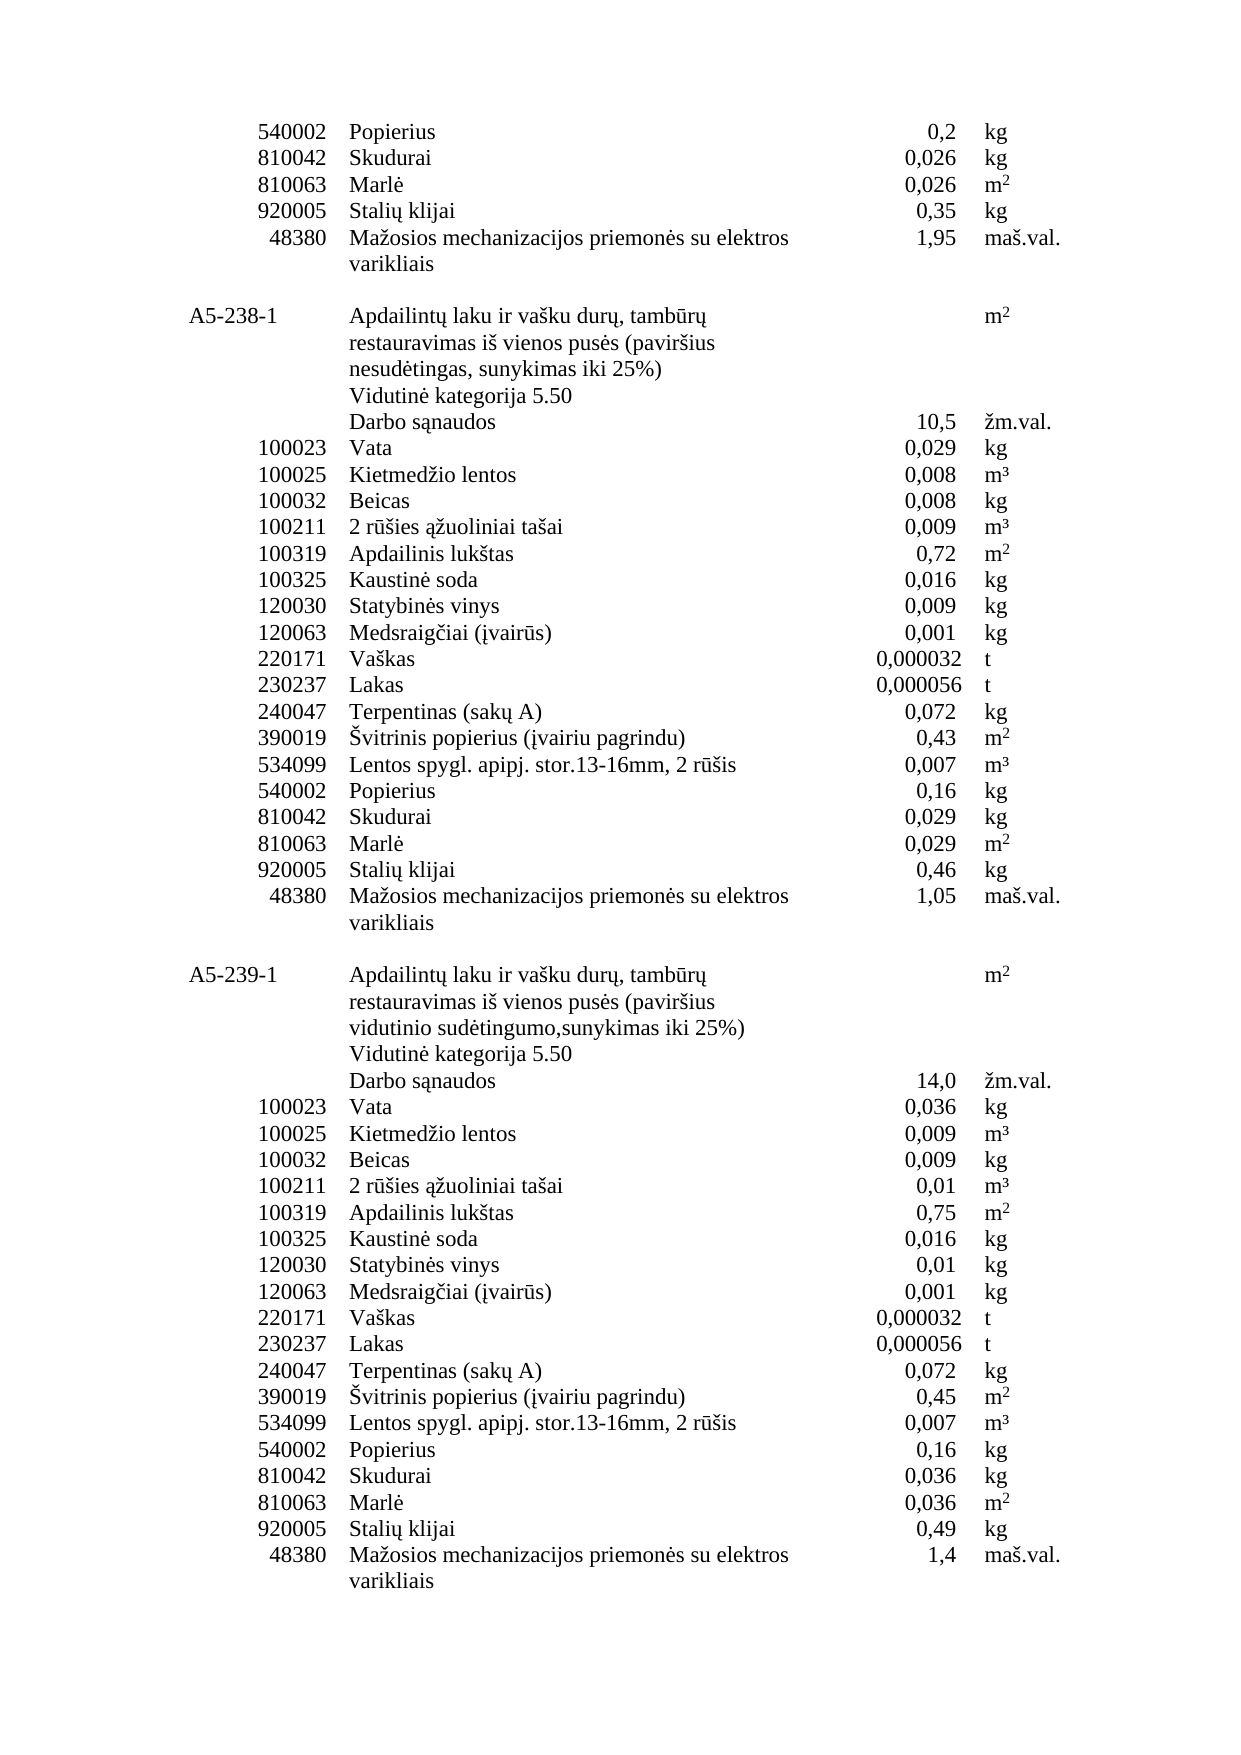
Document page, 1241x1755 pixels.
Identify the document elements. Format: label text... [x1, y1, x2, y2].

table_cell 0,001 [806, 619, 973, 645]
table_cell 0,029 [806, 434, 973, 461]
table_cell maš.val. [973, 224, 1123, 276]
table_cell 100032 [177, 487, 338, 513]
table_cell 0,01 [806, 1251, 973, 1278]
table_cell 0,029 [806, 830, 973, 856]
table_cell Švitrinis popierius (įvairiu pagrindu) [338, 724, 806, 751]
table_cell kg [973, 803, 1123, 830]
table_cell 0,001 [806, 1278, 973, 1304]
table_cell kg [973, 1278, 1123, 1304]
table_cell Vata [338, 1093, 806, 1119]
table_cell m2 [973, 540, 1123, 566]
table_cell Skudurai [338, 803, 806, 830]
table_cell 0,35 [806, 197, 973, 223]
table_cell kg [973, 1462, 1123, 1488]
table_cell 2 rūšies ąžuoliniai tašai [338, 1172, 806, 1199]
table_cell [338, 935, 806, 961]
table_cell Marlė [338, 171, 806, 197]
table_cell 540002 [177, 1436, 338, 1462]
table_cell t [973, 645, 1123, 672]
table_cell 100325 [177, 1225, 338, 1251]
table_cell m³ [973, 461, 1123, 487]
table_cell 120063 [177, 1278, 338, 1304]
table_cell 0,000032 [806, 1304, 973, 1330]
table_cell kg [973, 1357, 1123, 1383]
table_cell kg [973, 777, 1123, 803]
table_cell kg [973, 566, 1123, 592]
table_cell 920005 [177, 856, 338, 882]
table_cell 48380 [177, 1541, 338, 1594]
table_cell [177, 408, 338, 434]
table_cell [177, 1041, 338, 1067]
table_cell m2 [973, 724, 1123, 751]
table_cell maš.val. [973, 1541, 1123, 1594]
table_cell kg [973, 1146, 1123, 1172]
table_cell 230237 [177, 672, 338, 698]
table_cell Statybinės vinys [338, 593, 806, 619]
table_cell m2 [973, 1489, 1123, 1515]
table_cell 0,000032 [806, 645, 973, 672]
table_cell [806, 382, 973, 408]
table_cell Kaustinė soda [338, 1225, 806, 1251]
table_cell 0,009 [806, 1120, 973, 1146]
table_cell 0,000056 [806, 672, 973, 698]
table_cell kg [973, 856, 1123, 882]
table_cell 0,72 [806, 540, 973, 566]
table_cell Popierius [338, 777, 806, 803]
table_cell 100319 [177, 540, 338, 566]
table_cell Skudurai [338, 1462, 806, 1488]
table_cell 100023 [177, 1093, 338, 1119]
table_cell [973, 935, 1123, 961]
table_cell [177, 1067, 338, 1093]
table_cell 1,05 [806, 883, 973, 935]
table_cell kg [973, 1436, 1123, 1462]
table_cell Stalių klijai [338, 856, 806, 882]
table_cell 100032 [177, 1146, 338, 1172]
table_cell 48380 [177, 883, 338, 935]
table_cell 0,01 [806, 1172, 973, 1199]
table_cell 390019 [177, 724, 338, 751]
table_cell 920005 [177, 1515, 338, 1541]
table_cell m³ [973, 1120, 1123, 1146]
table_cell Popierius [338, 1436, 806, 1462]
table_cell kg [973, 593, 1123, 619]
table_cell [806, 961, 973, 1041]
table_cell 810063 [177, 1489, 338, 1515]
table_cell m2 [973, 830, 1123, 856]
table_cell Kaustinė soda [338, 566, 806, 592]
table_cell 1,95 [806, 224, 973, 276]
table_cell [177, 382, 338, 408]
table_cell Švitrinis popierius (įvairiu pagrindu) [338, 1383, 806, 1409]
table_cell 0,026 [806, 145, 973, 171]
table_cell 0,029 [806, 803, 973, 830]
table_cell [806, 1041, 973, 1067]
table_cell kg [973, 434, 1123, 461]
table_cell 230237 [177, 1330, 338, 1357]
table_cell kg [973, 197, 1123, 223]
table_cell Apdailinis lukštas [338, 540, 806, 566]
table_cell 48380 [177, 224, 338, 276]
table_cell 100025 [177, 1120, 338, 1146]
table_cell 810042 [177, 1462, 338, 1488]
table_cell 240047 [177, 1357, 338, 1383]
table_cell 0,026 [806, 171, 973, 197]
table_cell kg [973, 145, 1123, 171]
table_cell A5-239-1 [177, 961, 338, 1041]
table_cell Medsraigčiai (įvairūs) [338, 619, 806, 645]
table_cell [177, 1594, 338, 1620]
table_cell Terpentinas (sakų A) [338, 1357, 806, 1383]
table_cell 120030 [177, 1251, 338, 1278]
table_cell m³ [973, 1172, 1123, 1199]
table_cell 0,2 [806, 118, 973, 144]
table_cell 220171 [177, 1304, 338, 1330]
table_cell [177, 276, 338, 303]
table_cell [338, 276, 806, 303]
table_cell Skudurai [338, 145, 806, 171]
table_cell 120063 [177, 619, 338, 645]
table_cell [973, 1594, 1123, 1620]
table_cell 390019 [177, 1383, 338, 1409]
table_cell 100025 [177, 461, 338, 487]
table_cell Vidutinė kategorija 5.50 [338, 382, 806, 408]
table_cell [806, 935, 973, 961]
table_cell t [973, 1330, 1123, 1357]
table_cell m2 [973, 1383, 1123, 1409]
table_cell 540002 [177, 777, 338, 803]
table_cell 100023 [177, 434, 338, 461]
table_cell Vaškas [338, 645, 806, 672]
table_cell Vaškas [338, 1304, 806, 1330]
table_cell Lakas [338, 672, 806, 698]
table_cell Beicas [338, 1146, 806, 1172]
table_cell Apdailintų laku ir vašku durų, tambūrų restauravimas iš vienos pusės (paviršius vidutinio sudėtingumo,sunykimas iki 25%) [338, 961, 806, 1041]
table_cell 810063 [177, 171, 338, 197]
table_cell 0,036 [806, 1093, 973, 1119]
table_cell [806, 303, 973, 382]
table_cell 534099 [177, 751, 338, 777]
table_cell 100325 [177, 566, 338, 592]
table_cell 120030 [177, 593, 338, 619]
table_cell Medsraigčiai (įvairūs) [338, 1278, 806, 1304]
table_cell žm.val. [973, 1067, 1123, 1093]
table_cell m³ [973, 514, 1123, 540]
table_cell Kietmedžio lentos [338, 1120, 806, 1146]
table_cell Lentos spygl. apipj. stor.13-16mm, 2 rūšis [338, 1410, 806, 1436]
table_cell 100211 [177, 514, 338, 540]
table_cell [973, 382, 1123, 408]
table_cell 0,45 [806, 1383, 973, 1409]
table_cell m2 [973, 1199, 1123, 1225]
table_cell kg [973, 1251, 1123, 1278]
table_cell kg [973, 118, 1123, 144]
table_cell t [973, 672, 1123, 698]
table_cell Mažosios mechanizacijos priemonės su elektros varikliais [338, 1541, 806, 1594]
table_cell 0,009 [806, 593, 973, 619]
table_cell 810042 [177, 145, 338, 171]
table_cell Marlė [338, 1489, 806, 1515]
table_cell [338, 1594, 806, 1620]
table_cell [973, 276, 1123, 303]
table_cell [177, 935, 338, 961]
table_cell 100319 [177, 1199, 338, 1225]
table_cell Marlė [338, 830, 806, 856]
table_cell Statybinės vinys [338, 1251, 806, 1278]
table_cell Stalių klijai [338, 197, 806, 223]
table_cell 0,16 [806, 1436, 973, 1462]
table_cell [973, 1041, 1123, 1067]
table_cell Popierius [338, 118, 806, 144]
table_cell Mažosios mechanizacijos priemonės su elektros varikliais [338, 224, 806, 276]
table_cell 810042 [177, 803, 338, 830]
table_cell kg [973, 1225, 1123, 1251]
table_cell A5-238-1 [177, 303, 338, 382]
table_cell Kietmedžio lentos [338, 461, 806, 487]
table_cell 0,036 [806, 1489, 973, 1515]
table_cell Apdailinis lukštas [338, 1199, 806, 1225]
table_cell 0,000056 [806, 1330, 973, 1357]
table_cell Vidutinė kategorija 5.50 [338, 1041, 806, 1067]
table_cell 14,0 [806, 1067, 973, 1093]
table_cell Lakas [338, 1330, 806, 1357]
table_cell 2 rūšies ąžuoliniai tašai [338, 514, 806, 540]
table_cell kg [973, 698, 1123, 724]
table_cell žm.val. [973, 408, 1123, 434]
table_cell 0,016 [806, 566, 973, 592]
table_cell 0,009 [806, 514, 973, 540]
table_cell Mažosios mechanizacijos priemonės su elektros varikliais [338, 883, 806, 935]
table_cell m2 [973, 303, 1123, 382]
table_cell 540002 [177, 118, 338, 144]
table_cell m³ [973, 1410, 1123, 1436]
table_cell 0,072 [806, 698, 973, 724]
table_cell 0,036 [806, 1462, 973, 1488]
table_cell 10,5 [806, 408, 973, 434]
table_cell t [973, 1304, 1123, 1330]
table_cell Beicas [338, 487, 806, 513]
table_cell kg [973, 619, 1123, 645]
table_cell kg [973, 1515, 1123, 1541]
table_cell kg [973, 1093, 1123, 1119]
table_cell 0,007 [806, 751, 973, 777]
table_cell 0,16 [806, 777, 973, 803]
table_cell 240047 [177, 698, 338, 724]
table_cell Darbo sąnaudos [338, 1067, 806, 1093]
table_cell 0,007 [806, 1410, 973, 1436]
table_cell 0,009 [806, 1146, 973, 1172]
table_cell maš.val. [973, 883, 1123, 935]
table_cell Apdailintų laku ir vašku durų, tambūrų restauravimas iš vienos pusės (paviršius nesudėtingas, sunykimas iki 25%) [338, 303, 806, 382]
table_cell 0,008 [806, 461, 973, 487]
table_cell Darbo sąnaudos [338, 408, 806, 434]
table_cell 0,008 [806, 487, 973, 513]
table_cell 0,072 [806, 1357, 973, 1383]
table_cell 0,43 [806, 724, 973, 751]
table_cell Lentos spygl. apipj. stor.13-16mm, 2 rūšis [338, 751, 806, 777]
table_cell 534099 [177, 1410, 338, 1436]
table_cell 810063 [177, 830, 338, 856]
table_cell 100211 [177, 1172, 338, 1199]
table_cell Stalių klijai [338, 1515, 806, 1541]
table_cell 0,49 [806, 1515, 973, 1541]
table_cell 1,4 [806, 1541, 973, 1594]
table_cell Terpentinas (sakų A) [338, 698, 806, 724]
table_cell [806, 276, 973, 303]
table_cell 0,75 [806, 1199, 973, 1225]
table_cell 0,016 [806, 1225, 973, 1251]
table_cell 0,46 [806, 856, 973, 882]
table_cell m2 [973, 171, 1123, 197]
table_cell 220171 [177, 645, 338, 672]
table_cell m2 [973, 961, 1123, 1041]
table_cell [806, 1594, 973, 1620]
table_cell Vata [338, 434, 806, 461]
table_cell kg [973, 487, 1123, 513]
table_cell 920005 [177, 197, 338, 223]
table_cell m³ [973, 751, 1123, 777]
